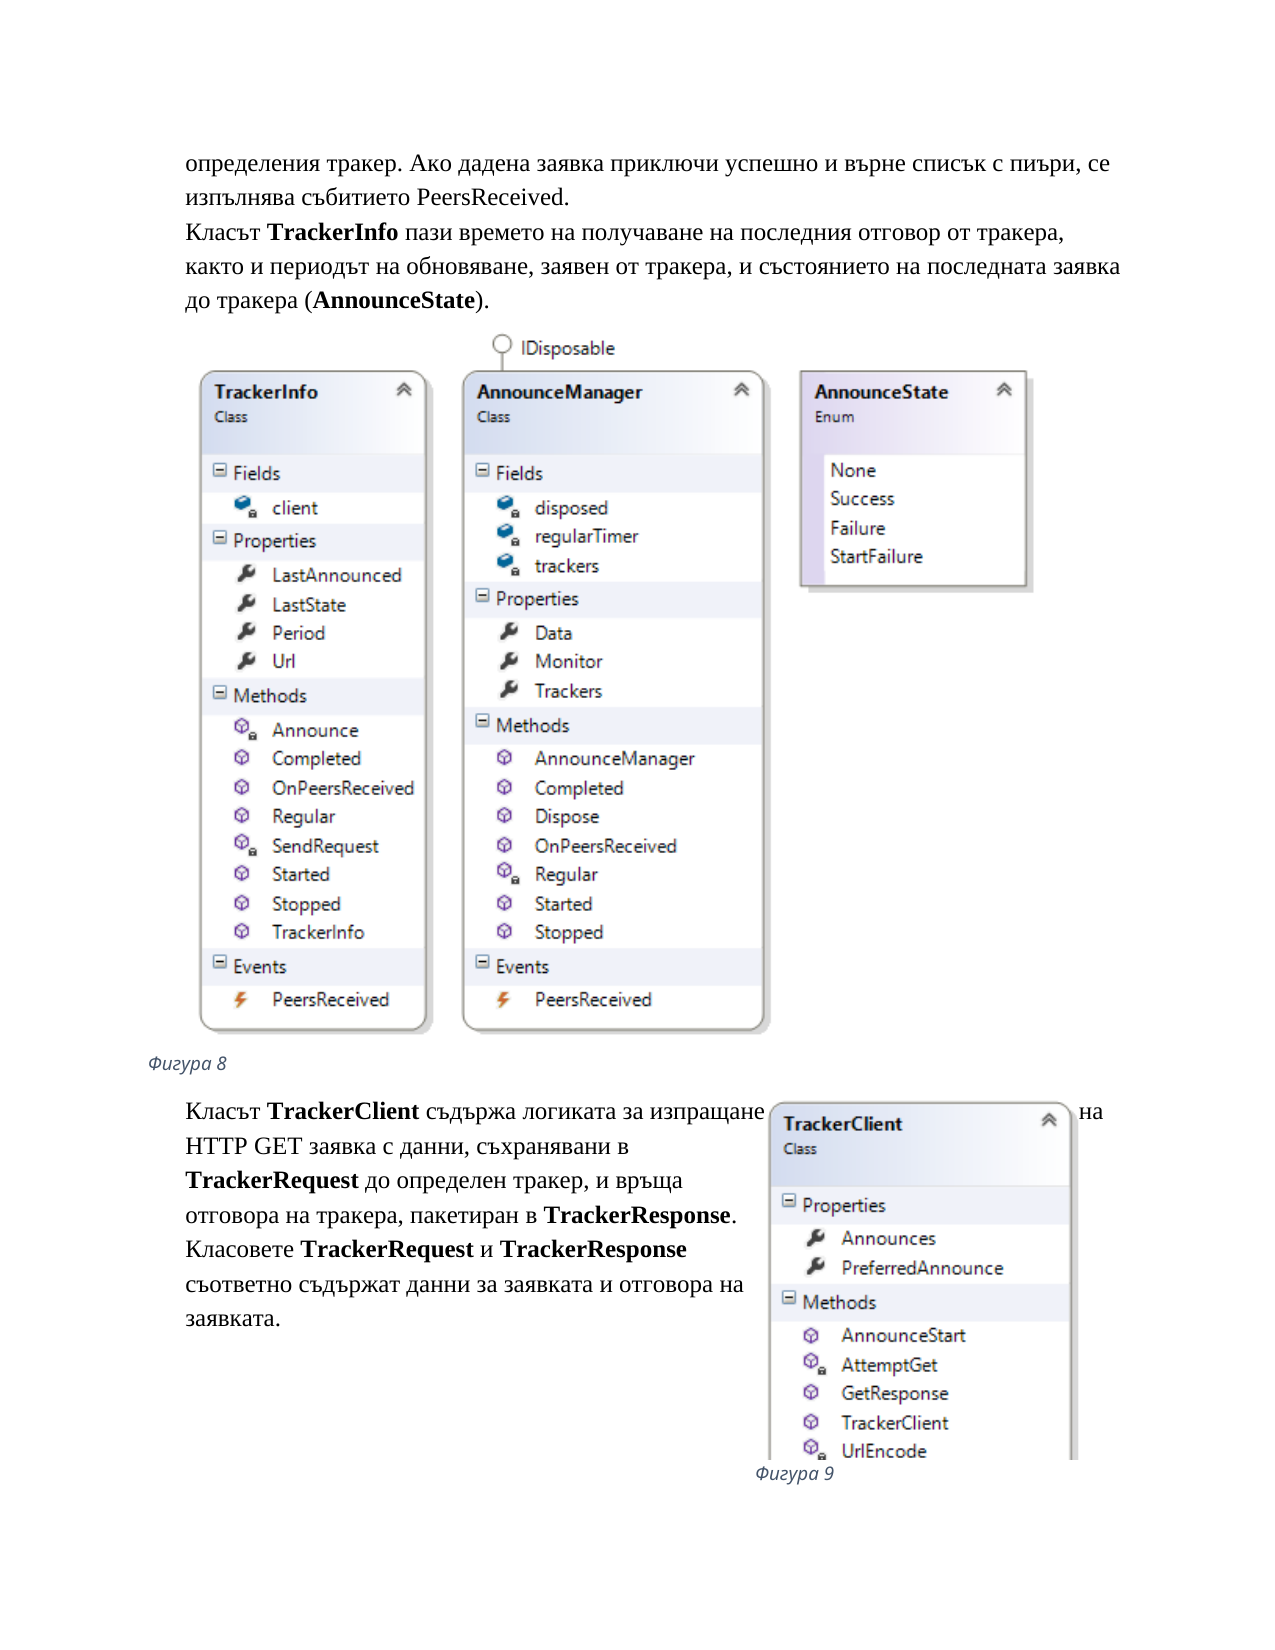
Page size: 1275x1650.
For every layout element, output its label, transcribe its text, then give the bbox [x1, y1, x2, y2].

text Фигура 9 [755, 1460, 1085, 1486]
text Фигура 8 [148, 1050, 1127, 1076]
list Класовете TrackerRequest и TrackerResponse съответно съдържат данни за заявката и отговора на заявката. [185, 1234, 767, 1332]
list определения тракер. Ако дадена заявка приключи успешно и върне списък с пиъри, се изпълнява събитието PeersReceived. [185, 148, 1127, 211]
list Класът TrackerInfo пази времето на получаване на последния отговор от тракера, както и периодът на обновяване, заявен от тракера, и състоянието на последната заявка до тракера (AnnounceState). [185, 217, 1127, 314]
list Класът TrackerClient съдържа логиката за изпращане на HTTP GET заявка с данни, съхранявани в TrackerRequest до определен тракер, и връща отговора на тракера, пакетиран в TrackerResponse. [185, 1096, 1127, 1229]
list [1079, 1234, 1127, 1332]
